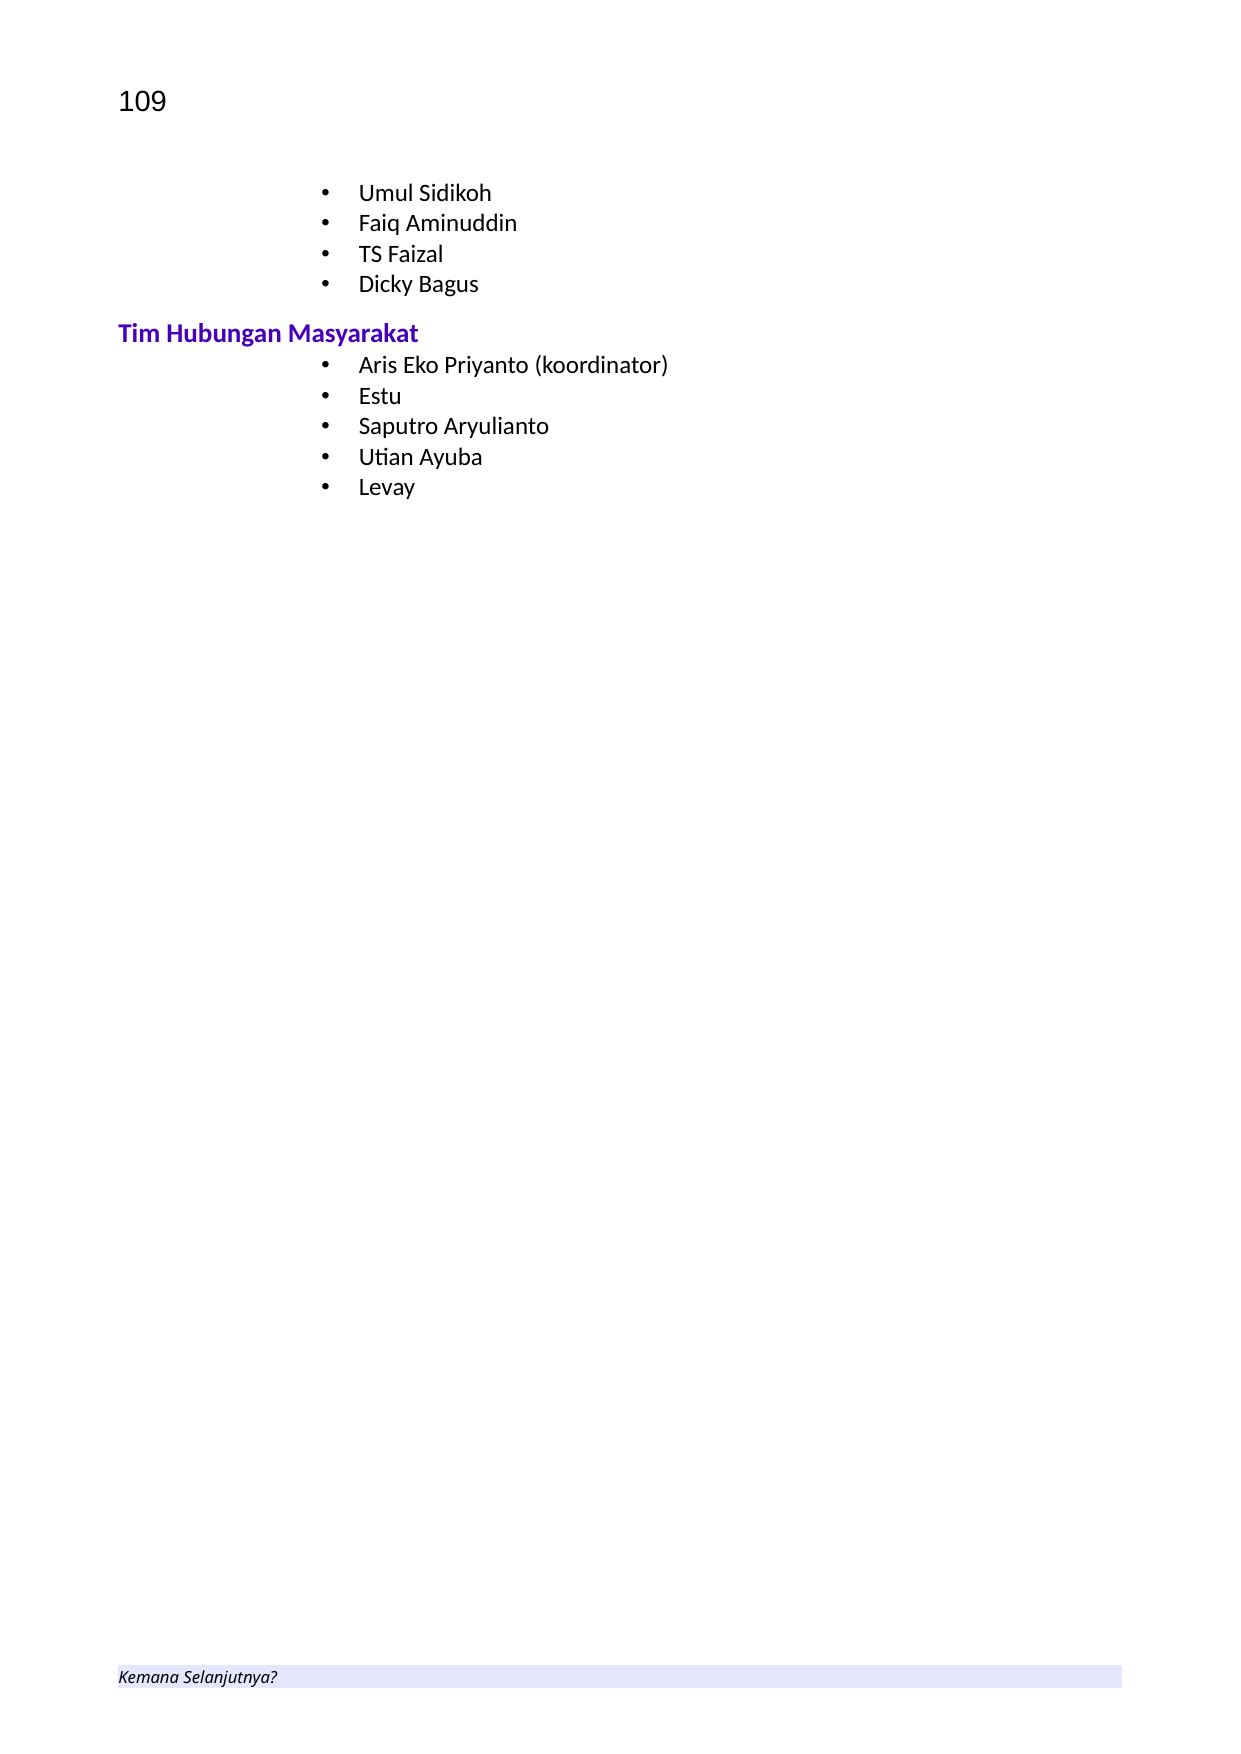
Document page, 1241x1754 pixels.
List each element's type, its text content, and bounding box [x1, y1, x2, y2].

list Levay [321, 472, 1122, 502]
list Umul Sidikoh [321, 177, 1122, 207]
list Aris Eko Priyanto (koordinator) [321, 349, 1122, 380]
list Utian Ayuba [321, 441, 1122, 472]
list Faiq Aminuddin [321, 207, 1122, 238]
list Estu [321, 380, 1122, 411]
subtitle Tim Hubungan Masyarakat [118, 316, 1122, 349]
list Saputro Aryulianto [321, 411, 1122, 441]
list TS Faizal [321, 238, 1122, 268]
list Dicky Bagus [321, 268, 1122, 299]
